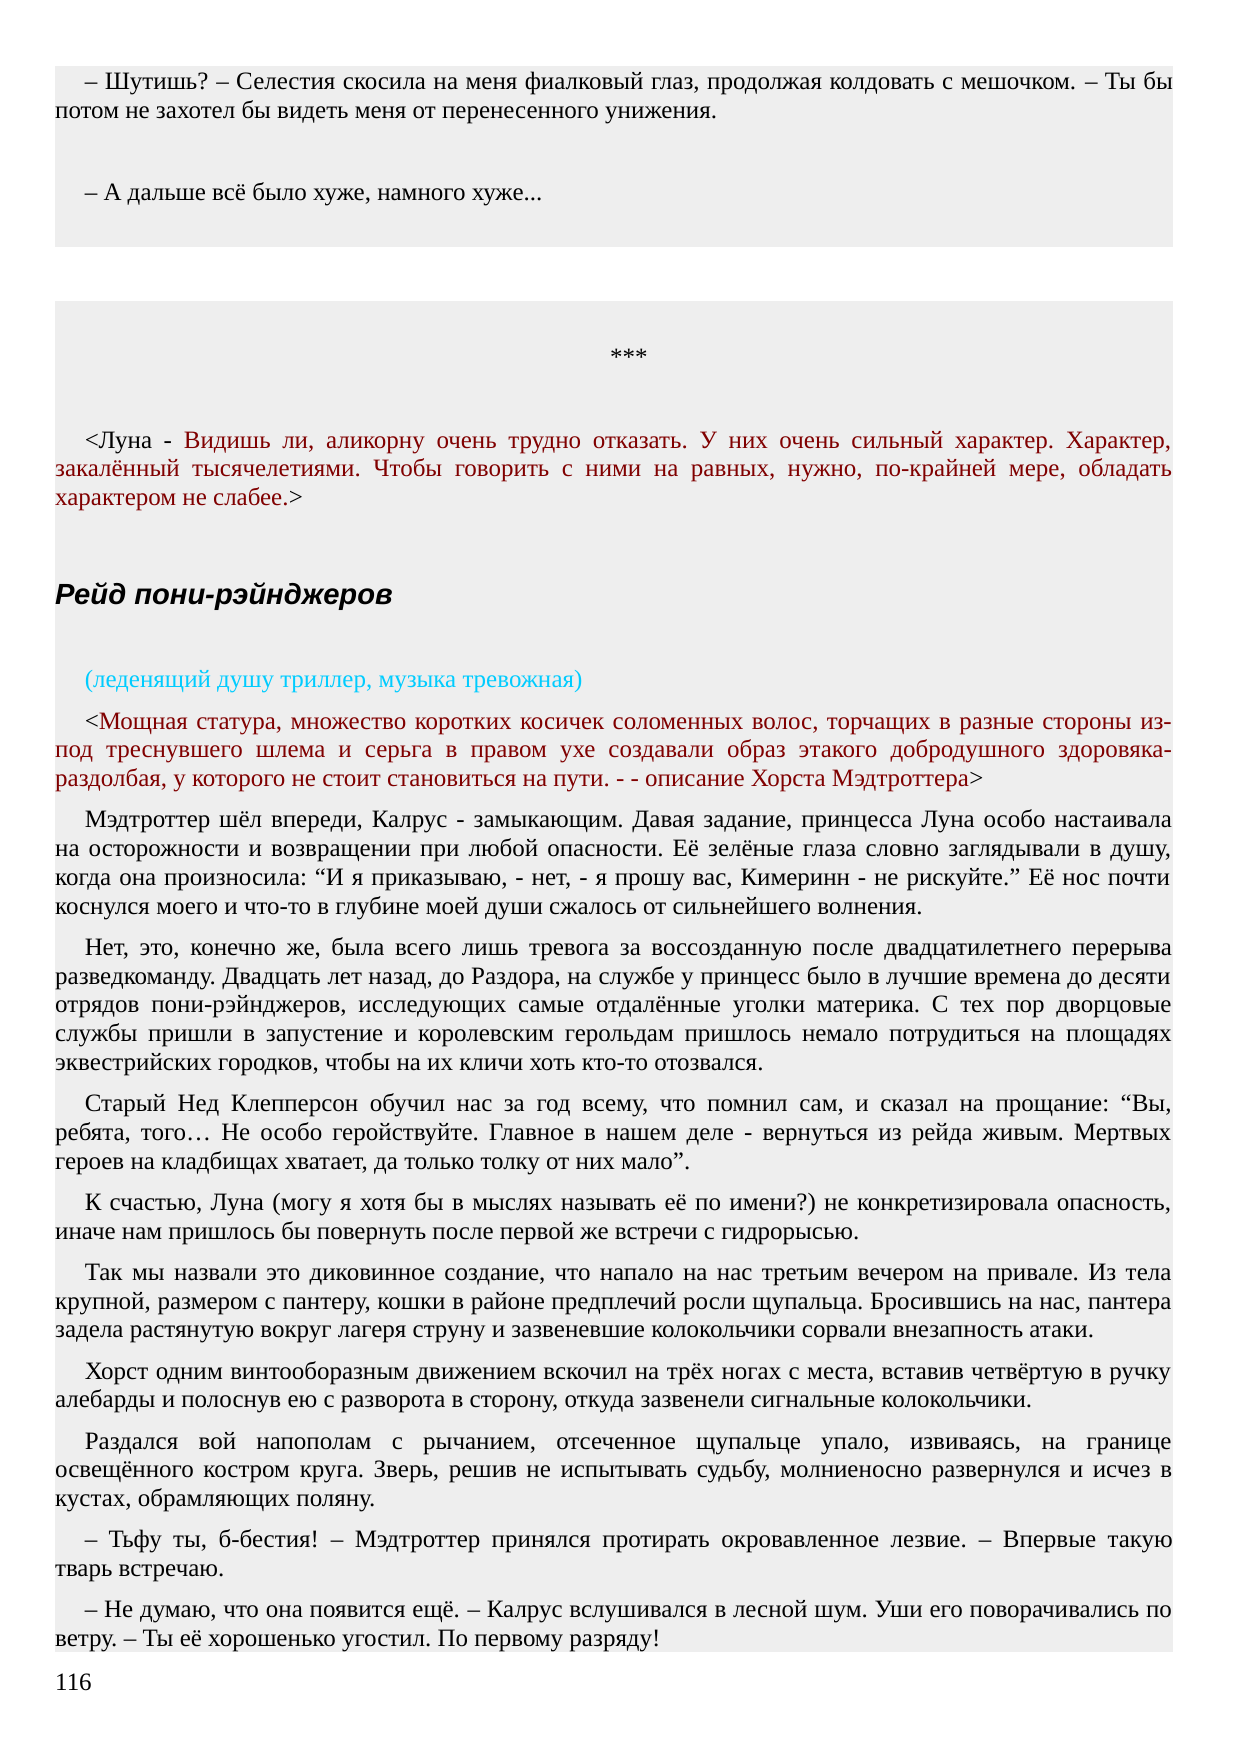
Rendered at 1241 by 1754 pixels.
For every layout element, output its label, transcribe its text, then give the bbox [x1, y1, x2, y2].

text – Тьфу ты, б-бестия! – Мэдтроттер принялся протирать окровавленное лезвие. – Впервые такую тварь встречаю. [55, 1524, 1173, 1582]
text <Мощная статура, множество коротких косичек соломенных волос, торчащих в разные стороны из-под треснувшего шлема и серьга в правом ухе создавали образ этакого добродушного здоровяка-раздолбая, у которого не стоит становиться на пути. - - описание Хорста Мэдтроттера> [55, 706, 1173, 792]
text Раздался вой напополам с рычанием, отсеченное щупальце упало, извиваясь, на границе освещённого костром круга. Зверь, решив не испытывать судьбу, молниеносно развернулся и исчез в кустах, обрамляющих поляну. [55, 1426, 1173, 1512]
text <Луна - Видишь ли, аликорну очень трудно отказать. У них очень сильный характер. Характер, закалённый тысячелетиями. Чтобы говорить с ними на равных, нужно, по-крайней мере, обладать характером не слабее.> [55, 425, 1173, 511]
text Хорст одним винтооборазным движением вскочил на трёх ногах с места, вставив четвёртую в ручку алебарды и полоснув ею с разворота в сторону, откуда зазвенели сигнальные колокольчики. [55, 1356, 1173, 1413]
text *** [55, 342, 1173, 371]
text – Шутишь? – Селестия скосила на меня фиалковый глаз, продолжая колдовать с мешочком. – Ты бы потом не захотел бы видеть меня от перенесенного унижения. [55, 66, 1173, 123]
text – Не думаю, что она появится ещё. – Калрус вслушивался в лесной шум. Уши его поворачивались по ветру. – Ты её хорошенько угостил. По первому разряду! [55, 1594, 1173, 1652]
text – А дальше всё было хуже, намного хуже... [55, 177, 1173, 206]
subtitle Рейд пони-рэйнджеров [55, 577, 1173, 611]
text Мэдтроттер шёл впереди, Калрус - замыкающим. Давая задание, принцесса Луна особо настаивала на осторожности и возвращении при любой опасности. Её зелёные глаза словно заглядывали в душу, когда она произносила: “И я приказываю, - нет, - я прошу вас, Кимеринн - не рискуйте.” Её нос почти коснулся моего и что-то в глубине моей души сжалось от сильнейшего волнения. [55, 804, 1173, 919]
text Так мы назвали это диковинное создание, что напало на нас третьим вечером на привале. Из тела крупной, размером с пантеру, кошки в районе предплечий росли щупальца. Бросившись на нас, пантера задела растянутую вокруг лагеря струну и зазвеневшие колокольчики сорвали внезапность атаки. [55, 1257, 1173, 1343]
text Старый Нед Клепперсон обучил нас за год всему, что помнил сам, и сказал на прощание: “Вы, ребята, того… Не особо геройствуйте. Главное в нашем деле - вернуться из рейда живым. Мертвых героев на кладбищах хватает, да только толку от них мало”. [55, 1088, 1173, 1174]
text К счастью, Луна (могу я хотя бы в мыслях называть её по имени?) не конкретизировала опасность, иначе нам пришлось бы повернуть после первой же встречи с гидрорысью. [55, 1187, 1173, 1244]
text Нет, это, конечно же, была всего лишь тревога за воссозданную после двадцатилетнего перерыва разведкоманду. Двадцать лет назад, до Раздора, на службе у принцесс было в лучшие времена до десяти отрядов пони-рэйнджеров, исследующих самые отдалённые уголки материка. С тех пор дворцовые службы пришли в запустение и королевским герольдам пришлось немало потрудиться на площадях эквестрийских городков, чтобы на их кличи хоть кто-то отозвался. [55, 932, 1173, 1076]
text (леденящий душу триллер, музыка тревожная) [55, 664, 1173, 693]
